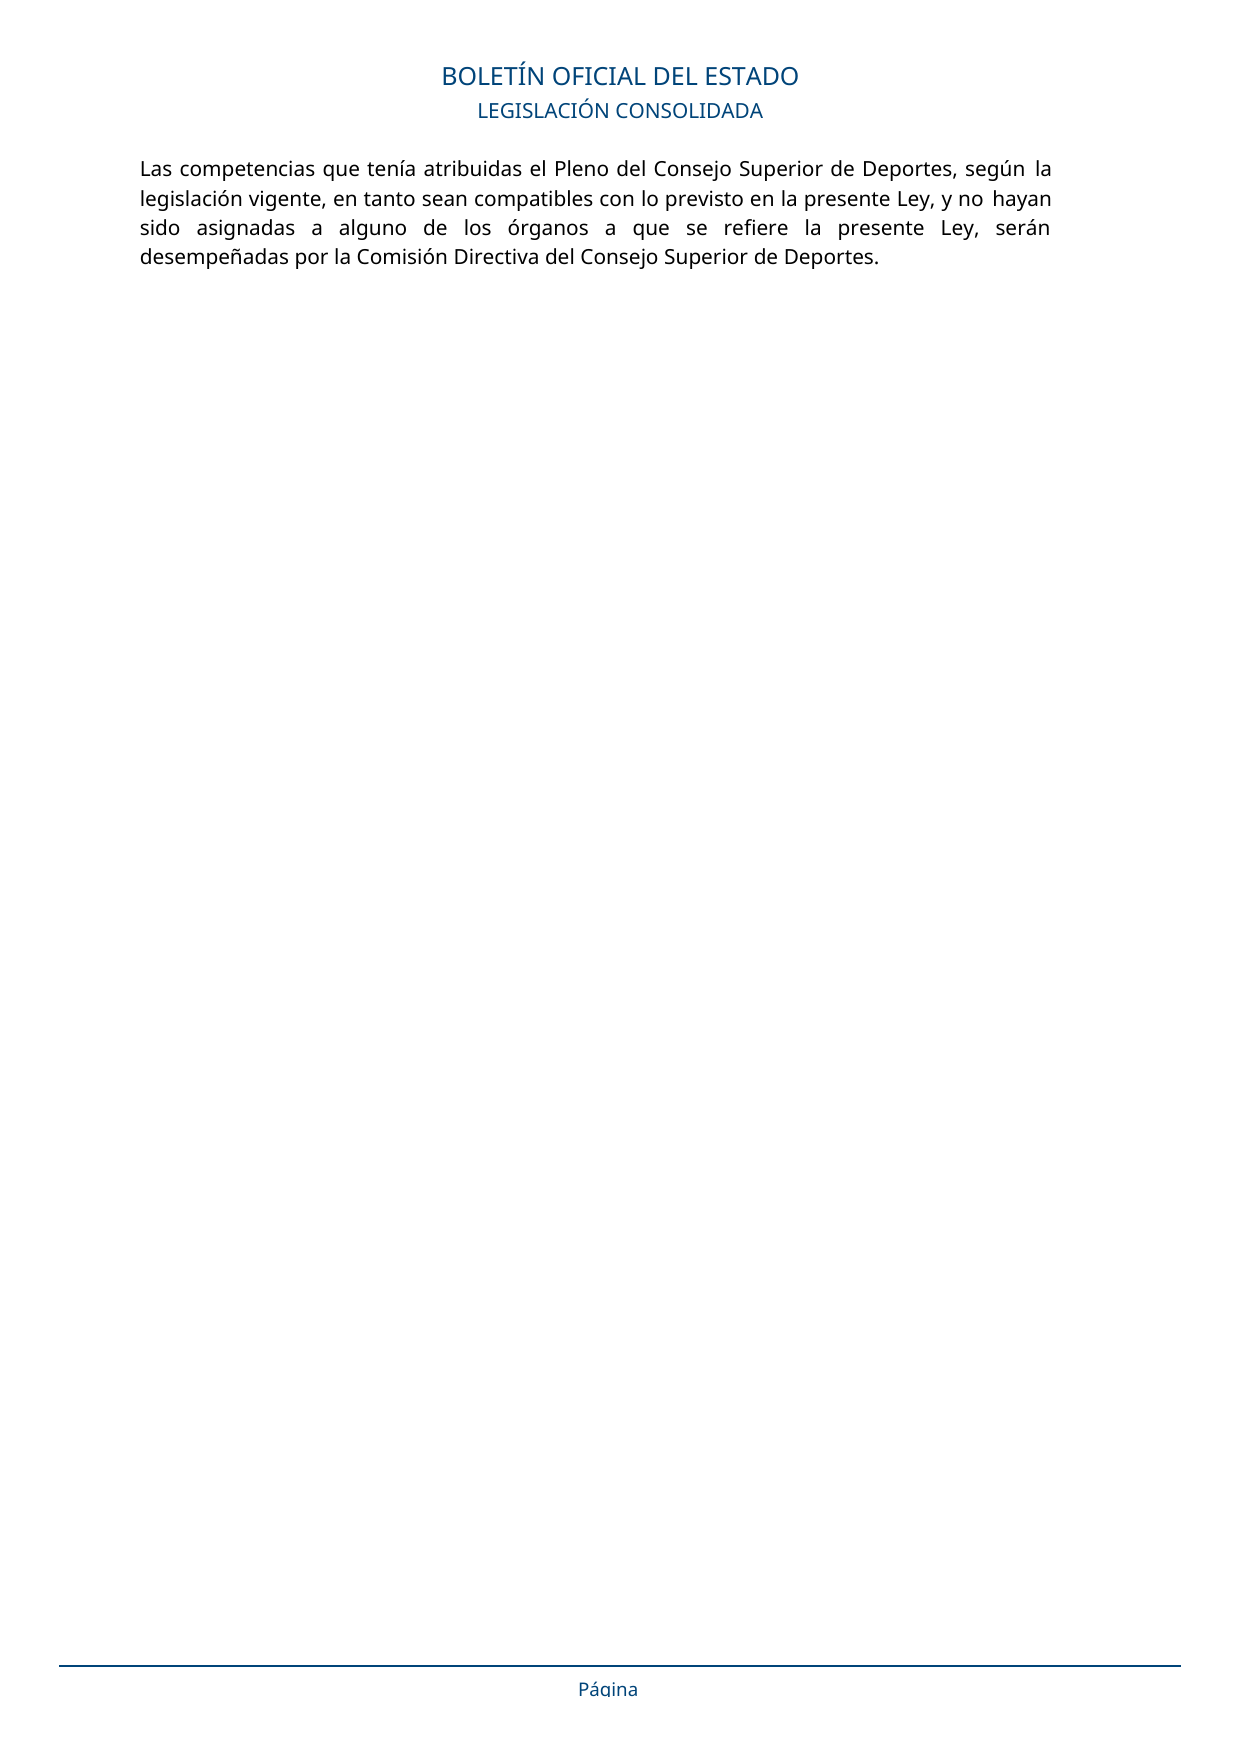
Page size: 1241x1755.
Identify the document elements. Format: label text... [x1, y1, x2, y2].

text Las competencias que tenía atribuidas el Pleno del Consejo Superior de Deportes, según la legislación vigente, en tanto sean compatibles con lo previsto en la presente Ley, y no hayan sido asignadas a alguno de los órganos a que se refiere la presente Ley, serán desempeñadas por la Comisión Directiva del Consejo Superior de Deportes. [139, 154, 1052, 271]
